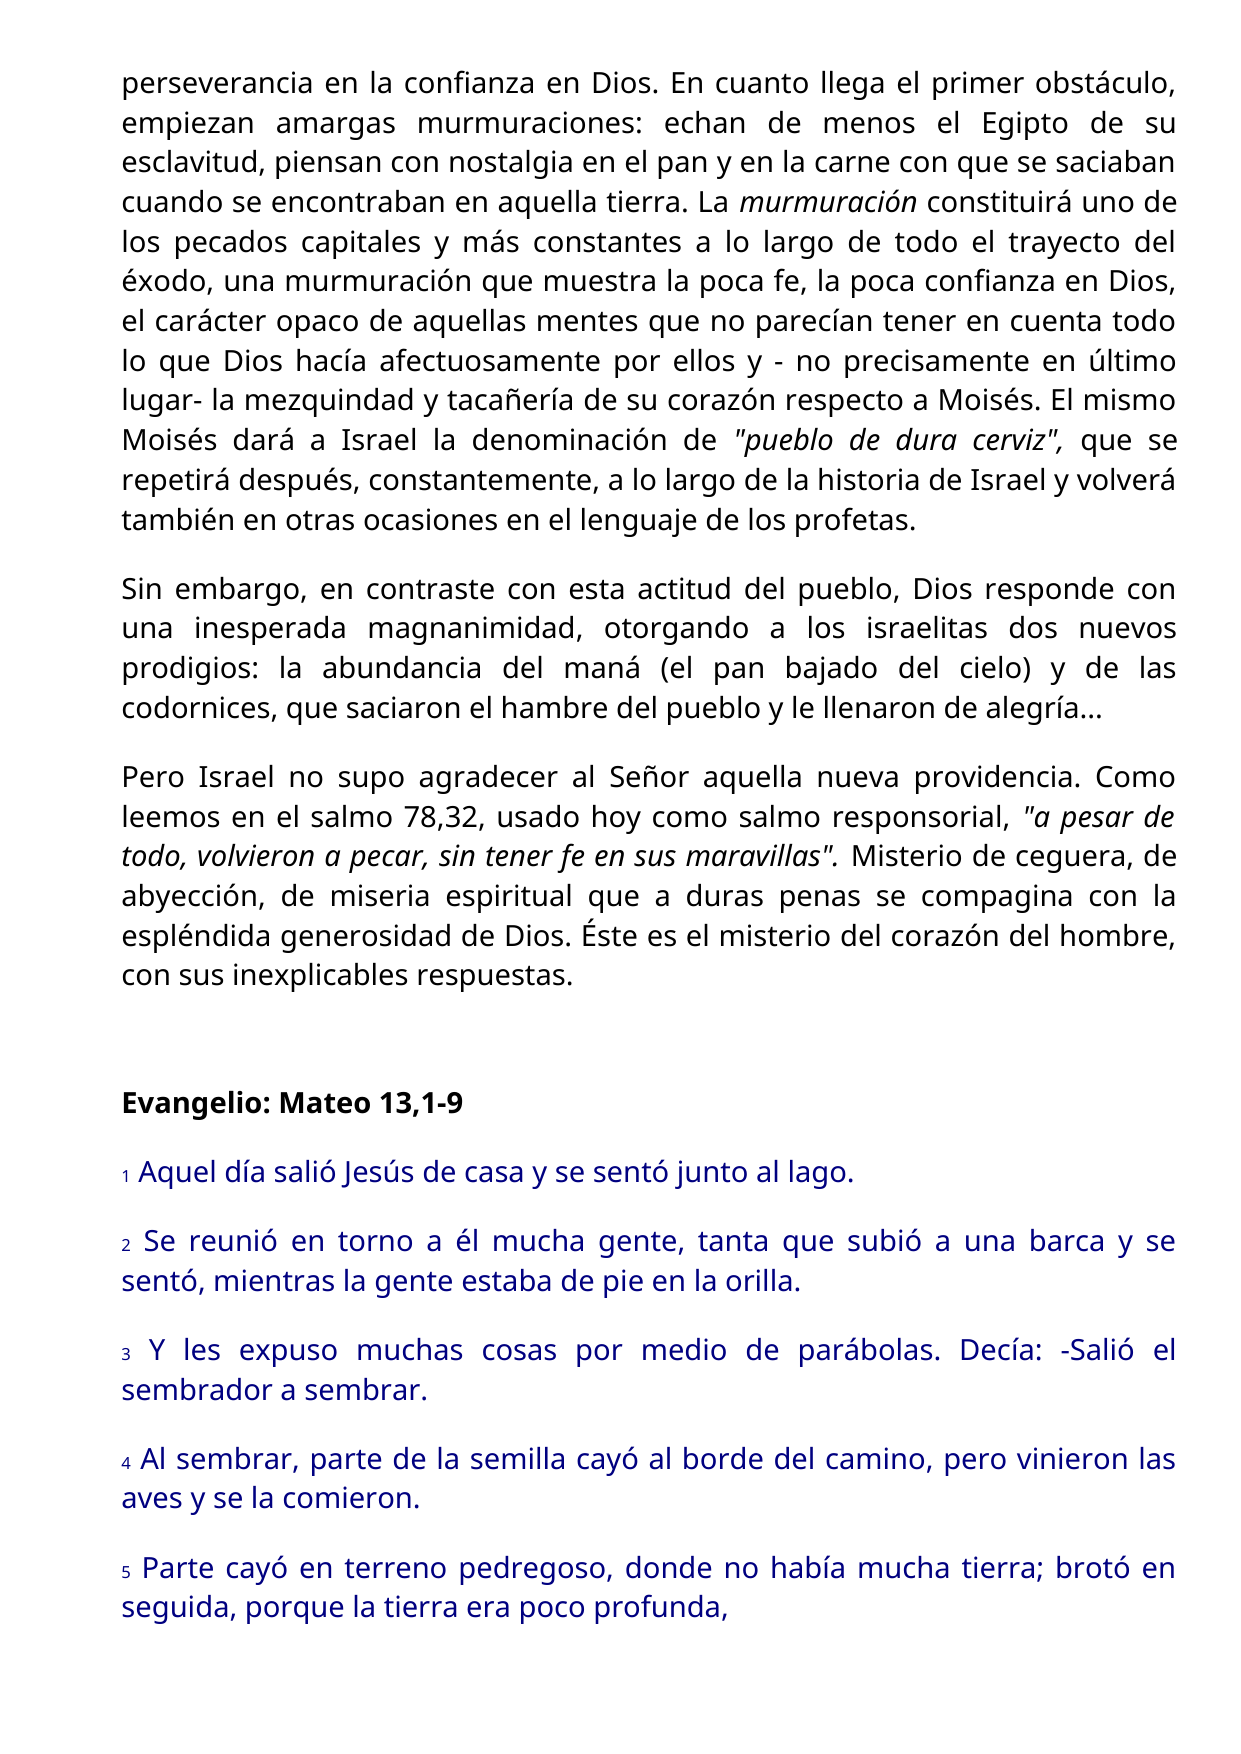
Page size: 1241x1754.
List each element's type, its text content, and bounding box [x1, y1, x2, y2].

table_header perseverancia en la confianza en Dios. En cuanto llega el primer obstáculo, empiezan amargas murmuraciones: echan de menos el Egipto de su esclavitud, piensan con nostalgia en el pan y en la carne con que se saciaban cuando se encontraban en aquella tierra. La murmuración constituirá uno de los pecados capitales y más constantes a lo largo de todo el trayecto del éxodo, una murmuración que muestra la poca fe, la poca confianza en Dios, el carácter opaco de aquellas mentes que no parecían tener en cuenta todo lo que Dios hacía afectuosamente por ellos y - no precisamente en último lugar- la mezquindad y tacañería de su corazón respecto a Moisés. El mismo Moisés dará a Israel la denominación de "pueblo de dura cerviz", que se repetirá después, constantemente, a lo largo de la historia de Israel y volverá también en otras ocasiones en el lenguaje de los profetas. Sin embargo, en contraste con esta actitud del pueblo, Dios responde con una inesperada magnanimidad, otorgando a los israelitas dos nuevos prodigios: la abundancia del maná (el pan bajado del cielo) y de las codornices, que saciaron el hambre del pueblo y le llenaron de alegría... Pero Israel no supo agradecer al Señor aquella nueva providencia. Como leemos en el salmo 78,32, usado hoy como salmo responsorial, "a pesar de todo, volvieron a pecar, sin tener fe en sus maravillas". Misterio de ceguera, de abyección, de miseria espiritual que a duras penas se compagina con la espléndida generosidad de Dios. Éste es el misterio del corazón del hombre, con sus inexplicables respuestas. Evangelio: Mateo 13,1-9 1 Aquel día salió Jesús de casa y se sentó junto al lago. 2 Se reunió en torno a él mucha gente, tanta que subió a una barca y se sentó, mientras la gente estaba de pie en la orilla. 3 Y les expuso muchas cosas por medio de parábolas. Decía: -Salió el sembrador a sembrar. 4 Al sembrar, parte de la semilla cayó al borde del camino, pero vinieron las aves y se la comieron. 5 Parte cayó en terreno pedregoso, donde no había mucha tierra; brotó en seguida, porque la tierra era poco profunda, [118, 59, 1181, 1659]
